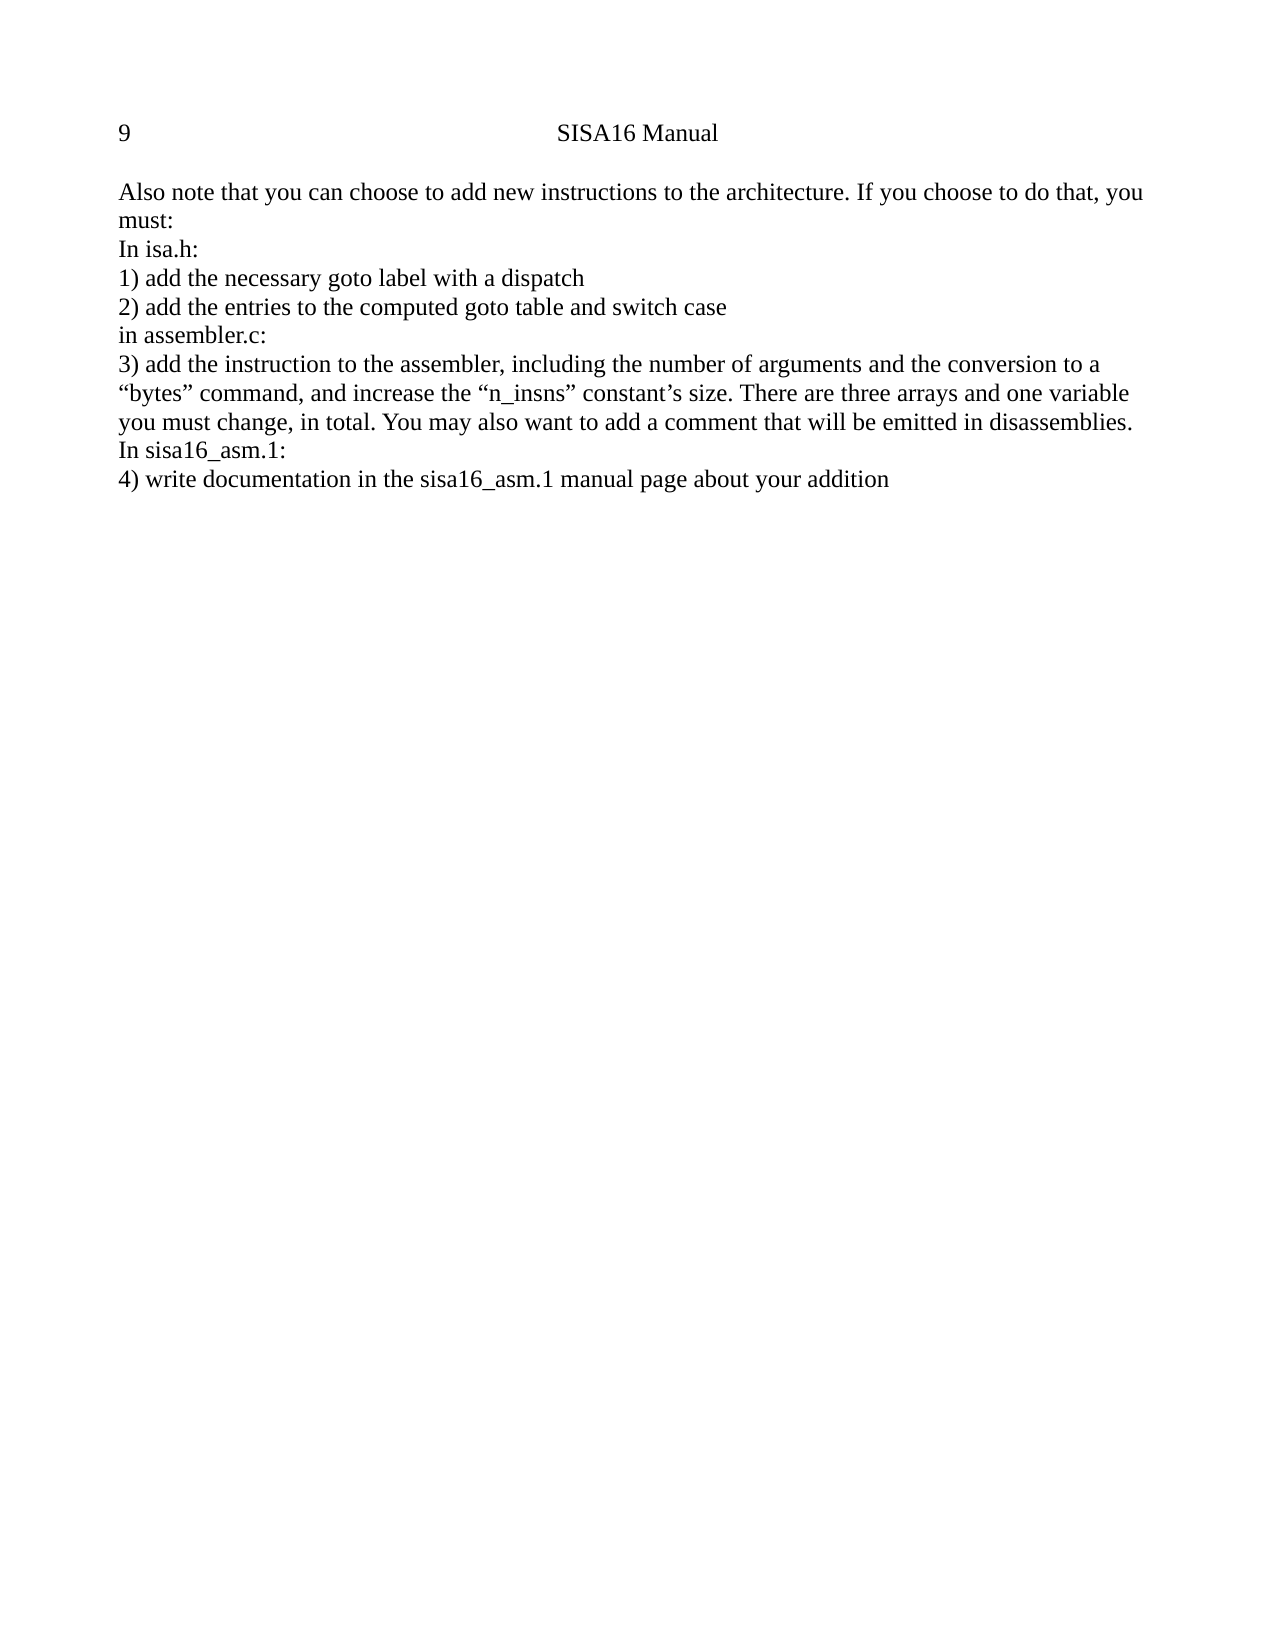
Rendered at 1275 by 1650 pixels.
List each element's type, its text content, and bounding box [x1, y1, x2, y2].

text 1) add the necessary goto label with a dispatch 2) add the entries to the computed goto table and switch case [118, 263, 1157, 321]
text in assembler.c: [118, 321, 1157, 349]
text 3) add the instruction to the assembler, including the number of arguments and the conversion to a “bytes” command, and increase the “n_insns” constant’s size. There are three arrays and one variable you must change, in total. You may also want to add a comment that will be emitted in disassemblies. [118, 349, 1157, 436]
text 4) write documentation in the sisa16_asm.1 manual page about your addition [118, 464, 1157, 493]
text In sisa16_asm.1: [118, 436, 1157, 464]
text In isa.h: [118, 234, 1157, 263]
text Also note that you can choose to add new instructions to the architecture. If you choose to do that, you must: [118, 177, 1157, 234]
